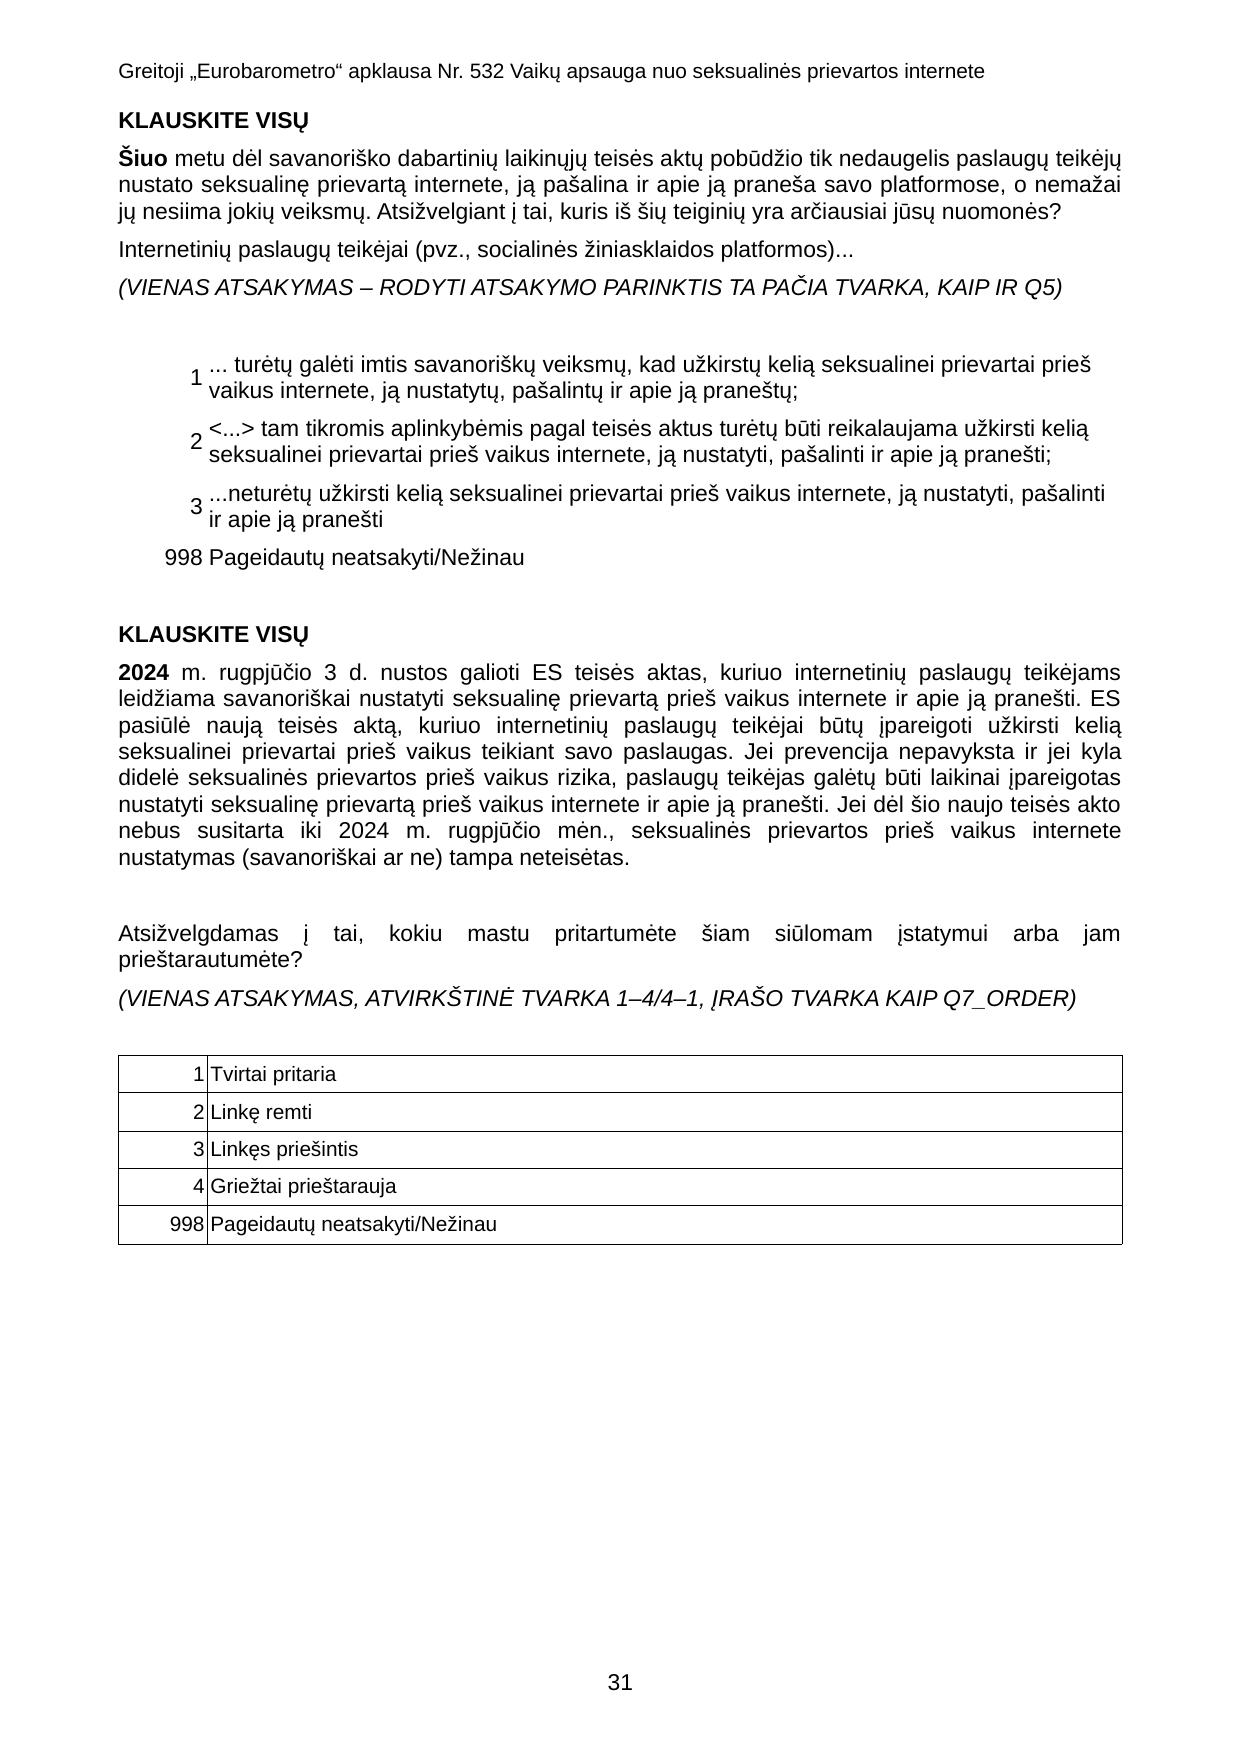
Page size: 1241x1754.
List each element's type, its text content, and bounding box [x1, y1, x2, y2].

text Šiuo metu dėl savanoriško dabartinių laikinųjų teisės aktų pobūdžio tik nedaugelis paslaugų teikėjų nustato seksualinę prievartą internete, ją pašalina ir apie ją praneša savo platformose, o nemažai jų nesiima jokių veiksmų. Atsižvelgiant į tai, kuris iš šių teiginių yra arčiausiai jūsų nuomonės? [118, 145, 1122, 224]
table_header ... turėtų galėti imtis savanoriškų veiksmų, kad užkirstų kelią seksualinei prievartai prieš vaikus internete, ją nustatytų, pašalintų ir apie ją praneštų; [206, 345, 1117, 409]
text (VIENAS ATSAKYMAS, ATVIRKŠTINĖ TVARKA 1–4/4–1, ĮRAŠO TVARKA KAIP Q7_ORDER) [118, 984, 1122, 1011]
table_cell 998 [119, 1206, 207, 1243]
table_cell Pageidautų neatsakyti/Nežinau [208, 1206, 1122, 1243]
text KLAUSKITE VISŲ [118, 621, 1122, 647]
table_cell 998 [115, 538, 206, 577]
table_cell Pageidautų neatsakyti/Nežinau [206, 538, 1117, 577]
text Atsižvelgdamas į tai, kokiu mastu pritartumėte šiam siūlomam įstatymui arba jam prieštarautumėte? [118, 920, 1122, 973]
table_cell Griežtai prieštarauja [208, 1169, 1122, 1205]
table_cell Linkęs priešintis [208, 1132, 1122, 1168]
table_cell 2 [115, 409, 206, 474]
table_cell 3 [115, 474, 206, 538]
text 2024 m. rugpjūčio 3 d. nustos galioti ES teisės aktas, kuriuo internetinių paslaugų teikėjams leidžiama savanoriškai nustatyti seksualinę prievartą prieš vaikus internete ir apie ją pranešti. ES pasiūlė naują teisės aktą, kuriuo internetinių paslaugų teikėjai būtų įpareigoti užkirsti kelią seksualinei prievartai prieš vaikus teikiant savo paslaugas. Jei prevencija nepavyksta ir jei kyla didelė seksualinės prievartos prieš vaikus rizika, paslaugų teikėjas galėtų būti laikinai įpareigotas nustatyti seksualinę prievartą prieš vaikus internete ir apie ją pranešti. Jei dėl šio naujo teisės akto nebus susitarta iki 2024 m. rugpjūčio mėn., seksualinės prievartos prieš vaikus internete nustatymas (savanoriškai ar ne) tampa neteisėtas. [118, 659, 1122, 870]
table_header Tvirtai pritaria [208, 1056, 1122, 1092]
table_header 1 [119, 1056, 207, 1092]
table_cell ...neturėtų užkirsti kelią seksualinei prievartai prieš vaikus internete, ją nustatyti, pašalinti ir apie ją pranešti [206, 474, 1117, 538]
table_header 1 [115, 345, 206, 409]
text (VIENAS ATSAKYMAS – RODYTI ATSAKYMO PARINKTIS TA PAČIA TVARKA, KAIP IR Q5) [118, 274, 1122, 300]
table_cell <...> tam tikromis aplinkybėmis pagal teisės aktus turėtų būti reikalaujama užkirsti kelią seksualinei prievartai prieš vaikus internete, ją nustatyti, pašalinti ir apie ją pranešti; [206, 409, 1117, 474]
table_cell Linkę remti [208, 1093, 1122, 1131]
text Internetinių paslaugų teikėjai (pvz., socialinės žiniasklaidos platformos)... [118, 236, 1122, 262]
table_cell 4 [119, 1169, 207, 1205]
text KLAUSKITE VISŲ [118, 107, 1122, 133]
table_cell 3 [119, 1132, 207, 1168]
table_cell 2 [119, 1093, 207, 1131]
